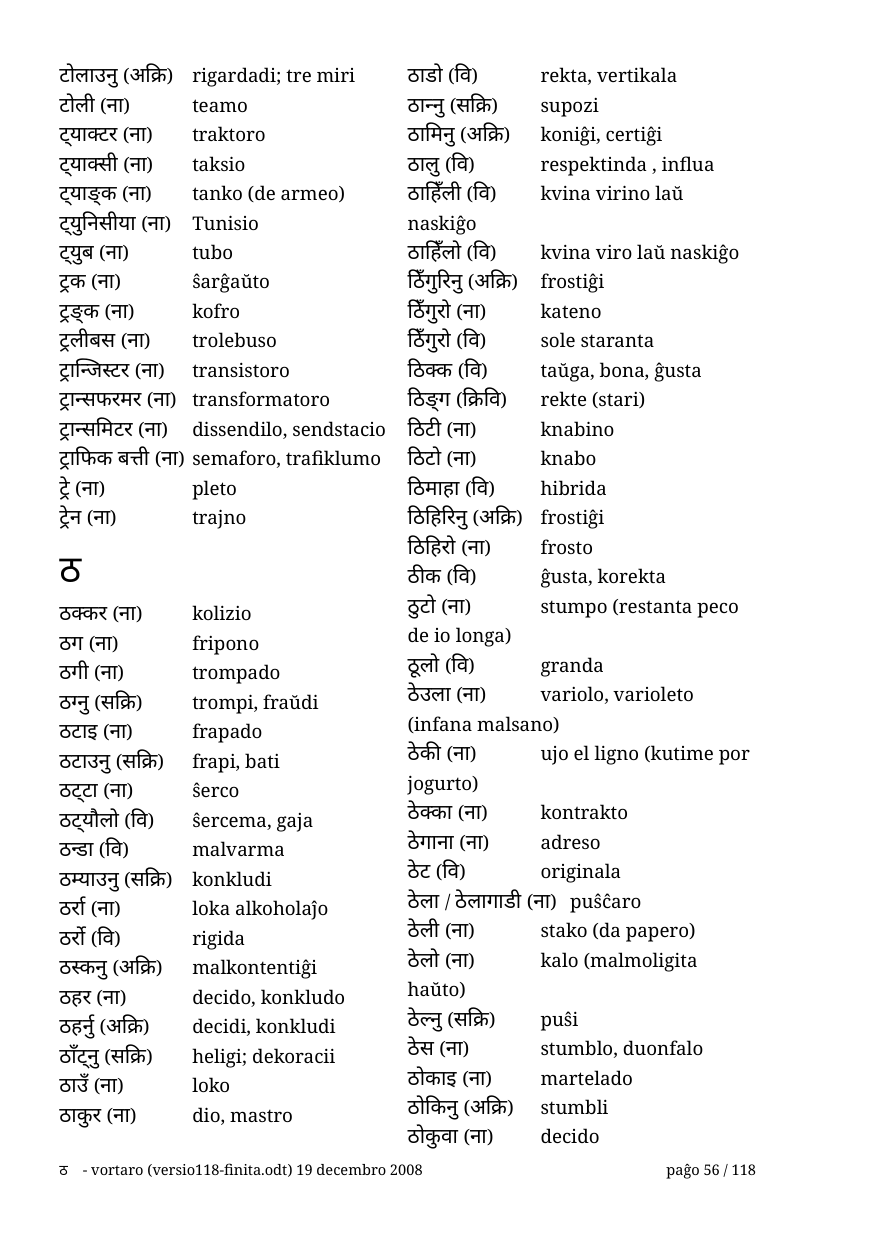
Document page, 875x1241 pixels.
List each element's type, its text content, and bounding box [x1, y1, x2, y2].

text ठटाउनु (सक्रि) frapi, bati [59, 745, 407, 774]
text ट्युनिसीया (ना) Tunisio [59, 206, 407, 236]
text ठिमाहा (वि) hibrida [407, 472, 756, 501]
text ठिहिरिनु (अक्रि) frostiĝi [407, 501, 756, 531]
text ठुटो (ना) stumpo (restanta peco de io longa) [407, 590, 756, 649]
text ठगी (ना) trompado [59, 656, 407, 686]
text ट्रान्जिस्टर (ना) transistoro [59, 354, 407, 383]
text ठग्नु (सक्रि) trompi, fraŭdi [59, 686, 407, 715]
text ठटाइ (ना) frapado [59, 715, 407, 745]
text ठेगाना (ना) adreso [407, 826, 756, 855]
text ठर्रा (ना) loka alkoholaĵo [59, 892, 407, 922]
text ट्याङ्क (ना) tanko (de armeo) [59, 177, 407, 206]
text ठेकी (ना) ujo el ligno (kutime por jogurto) [407, 737, 756, 796]
text ठर्रो (वि) rigida [59, 922, 407, 951]
text टोली (ना) teamo [59, 88, 407, 118]
text ट्रलीबस (ना) trolebuso [59, 324, 407, 354]
text टोलाउनु (अक्रि) rigardadi; tre miri [59, 59, 407, 88]
text ठेलो (ना) kalo (malmoligita haŭto) [407, 943, 756, 1002]
text ट्रेन (ना) trajno [59, 501, 407, 531]
text ठिँगुरो (वि) sole staranta [407, 324, 756, 354]
text ट्युब (ना) tubo [59, 236, 407, 265]
text ठिँगुरिनु (अक्रि) frostiĝi [407, 265, 756, 295]
text ठिक्क (वि) taŭga, bona, ĝusta [407, 354, 756, 383]
text ठहर्नु (अक्रि) decidi, konkludi [59, 1010, 407, 1039]
text ठान्नु (सक्रि) supozi [407, 88, 756, 118]
text ठाउँ (ना) loko [59, 1069, 407, 1098]
text ठेली (ना) stako (da papero) [407, 914, 756, 943]
text ठग (ना) fripono [59, 627, 407, 656]
text ठहर (ना) decido, konkludo [59, 981, 407, 1010]
text ठेस (ना) stumblo, duonfalo [407, 1032, 756, 1061]
text ट्रे (ना) pleto [59, 472, 407, 501]
text ठाकुर (ना) dio, mastro [59, 1098, 407, 1128]
text ठिँगुरो (ना) kateno [407, 295, 756, 324]
text ठाहिँलो (वि) kvina viro laŭ naskiĝo [407, 236, 756, 265]
text ट्रान्सफरमर (ना) transformatoro [59, 383, 407, 413]
text ठोकुवा (ना) decido [407, 1120, 756, 1150]
text ठाँट्नु (सक्रि) heligi; dekoracii [59, 1039, 407, 1069]
text ठिटो (ना) knabo [407, 442, 756, 472]
text ठामिनु (अक्रि) koniĝi, certiĝi [407, 118, 756, 147]
text ठक्कर (ना) kolizio [59, 597, 407, 627]
text ठाहिँली (वि) kvina virino laŭ naskiĝo [407, 177, 756, 236]
text ठिहिरो (ना) frosto [407, 531, 756, 560]
text ठेला / ठेलागाडी (ना) puŝĉaro [407, 884, 756, 914]
subtitle ठ [59, 548, 407, 597]
text ठीक (वि) ĝusta, korekta [407, 560, 756, 590]
text ठट्टा (ना) ŝerco [59, 774, 407, 804]
text ठम्याउनु (सक्रि) konkludi [59, 863, 407, 892]
text ठेल्नु (सक्रि) puŝi [407, 1002, 756, 1032]
text ठिङ्ग (क्रिवि) rekte (stari) [407, 383, 756, 413]
text ठालु (वि) respektinda , influa [407, 147, 756, 177]
text ठस्कनु (अक्रि) malkontentiĝi [59, 951, 407, 981]
text ठोकिनु (अक्रि) stumbli [407, 1091, 756, 1120]
text ट्रान्समिटर (ना) dissendilo, sendstacio [59, 413, 407, 442]
text ट्रक (ना) ŝarĝaŭto [59, 265, 407, 295]
text ठेउला (ना) variolo, varioleto (infana malsano) [407, 678, 756, 737]
text ट्रङ्क (ना) kofro [59, 295, 407, 324]
text ठेक्का (ना) kontrakto [407, 796, 756, 826]
text ट्याक्टर (ना) traktoro [59, 118, 407, 147]
text ठूलो (वि) granda [407, 649, 756, 678]
text ठोकाइ (ना) martelado [407, 1061, 756, 1091]
text ट्राफिक बत्ती (ना) semaforo, trafiklumo [59, 442, 407, 472]
text ठन्डा (वि) malvarma [59, 833, 407, 863]
text ठट्यौलो (वि) ŝercema, gaja [59, 804, 407, 833]
text ठाडो (वि) rekta, vertikala [407, 59, 756, 88]
text ट्याक्सी (ना) taksio [59, 147, 407, 177]
text ठिटी (ना) knabino [407, 413, 756, 442]
text ठेट (वि) originala [407, 855, 756, 884]
